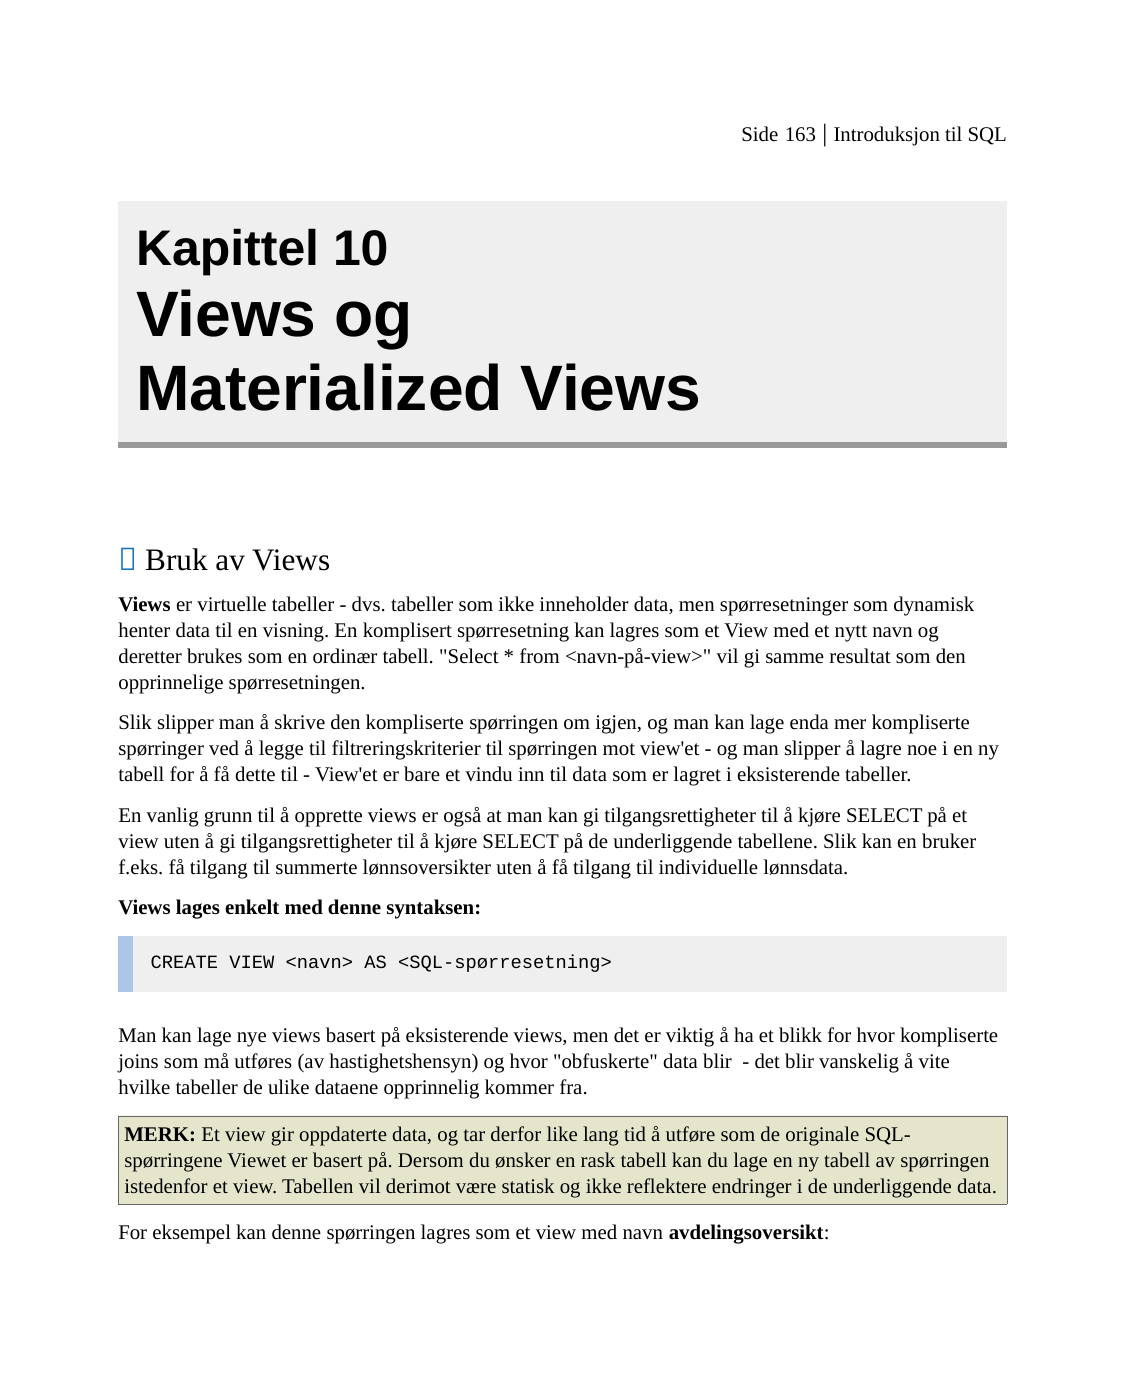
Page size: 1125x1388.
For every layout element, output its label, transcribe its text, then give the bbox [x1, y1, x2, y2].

subtitle  Bruk av Views [118, 537, 1007, 579]
text For eksempel kan denne spørringen lagres som et view med navn avdelingsoversikt: [118, 1220, 1007, 1244]
text Slik slipper man å skrive den kompliserte spørringen om igjen, og man kan lage enda mer kompliserte spørringer ved å legge til filtreringskriterier til spørringen mot view'et - og man slipper å lagre noe i en ny tabell for å få dette til - View'et er bare et vindu inn til data som er lagret i eksisterende tabeller. [118, 710, 1007, 786]
text Views lages enkelt med denne syntaksen: [118, 895, 1007, 919]
text MERK: Et view gir oppdaterte data, og tar derfor like lang tid å utføre som de originale SQL-spørringene Viewet er basert på. Dersom du ønsker en rask tabell kan du lage en ny tabell av spørringen istedenfor et view. Tabellen vil derimot være statisk og ikke reflektere endringer i de underliggende data. [119, 1117, 1007, 1204]
text Views er virtuelle tabeller - dvs. tabeller som ikke inneholder data, men spørresetninger som dynamisk henter data til en visning. En komplisert spørresetning kan lagres som et View med et nytt navn og deretter brukes som en ordinær tabell. "Select * from <navn-på-view>" vil gi samme resultat som den opprinnelige spørresetningen. [118, 592, 1007, 694]
text CREATE VIEW <navn> AS <SQL-spørresetning> [133, 936, 1007, 992]
text Man kan lage nye views basert på eksisterende views, men det er viktig å ha et blikk for hvor kompliserte joins som må utføres (av hastighetshensyn) og hvor "obfuskerte" data blir - det blir vanskelig å vite hvilke tabeller de ulike dataene opprinnelig kommer fra. [118, 1023, 1007, 1099]
text En vanlig grunn til å opprette views er også at man kan gi tilgangsrettigheter til å kjøre SELECT på et view uten å gi tilgangsrettigheter til å kjøre SELECT på de underliggende tabellene. Slik kan en bruker f.eks. få tilgang til summerte lønnsoversikter uten å få tilgang til individuelle lønnsdata. [118, 803, 1007, 879]
subtitle Kapittel 10 Views og Materialized Views [118, 201, 1007, 442]
